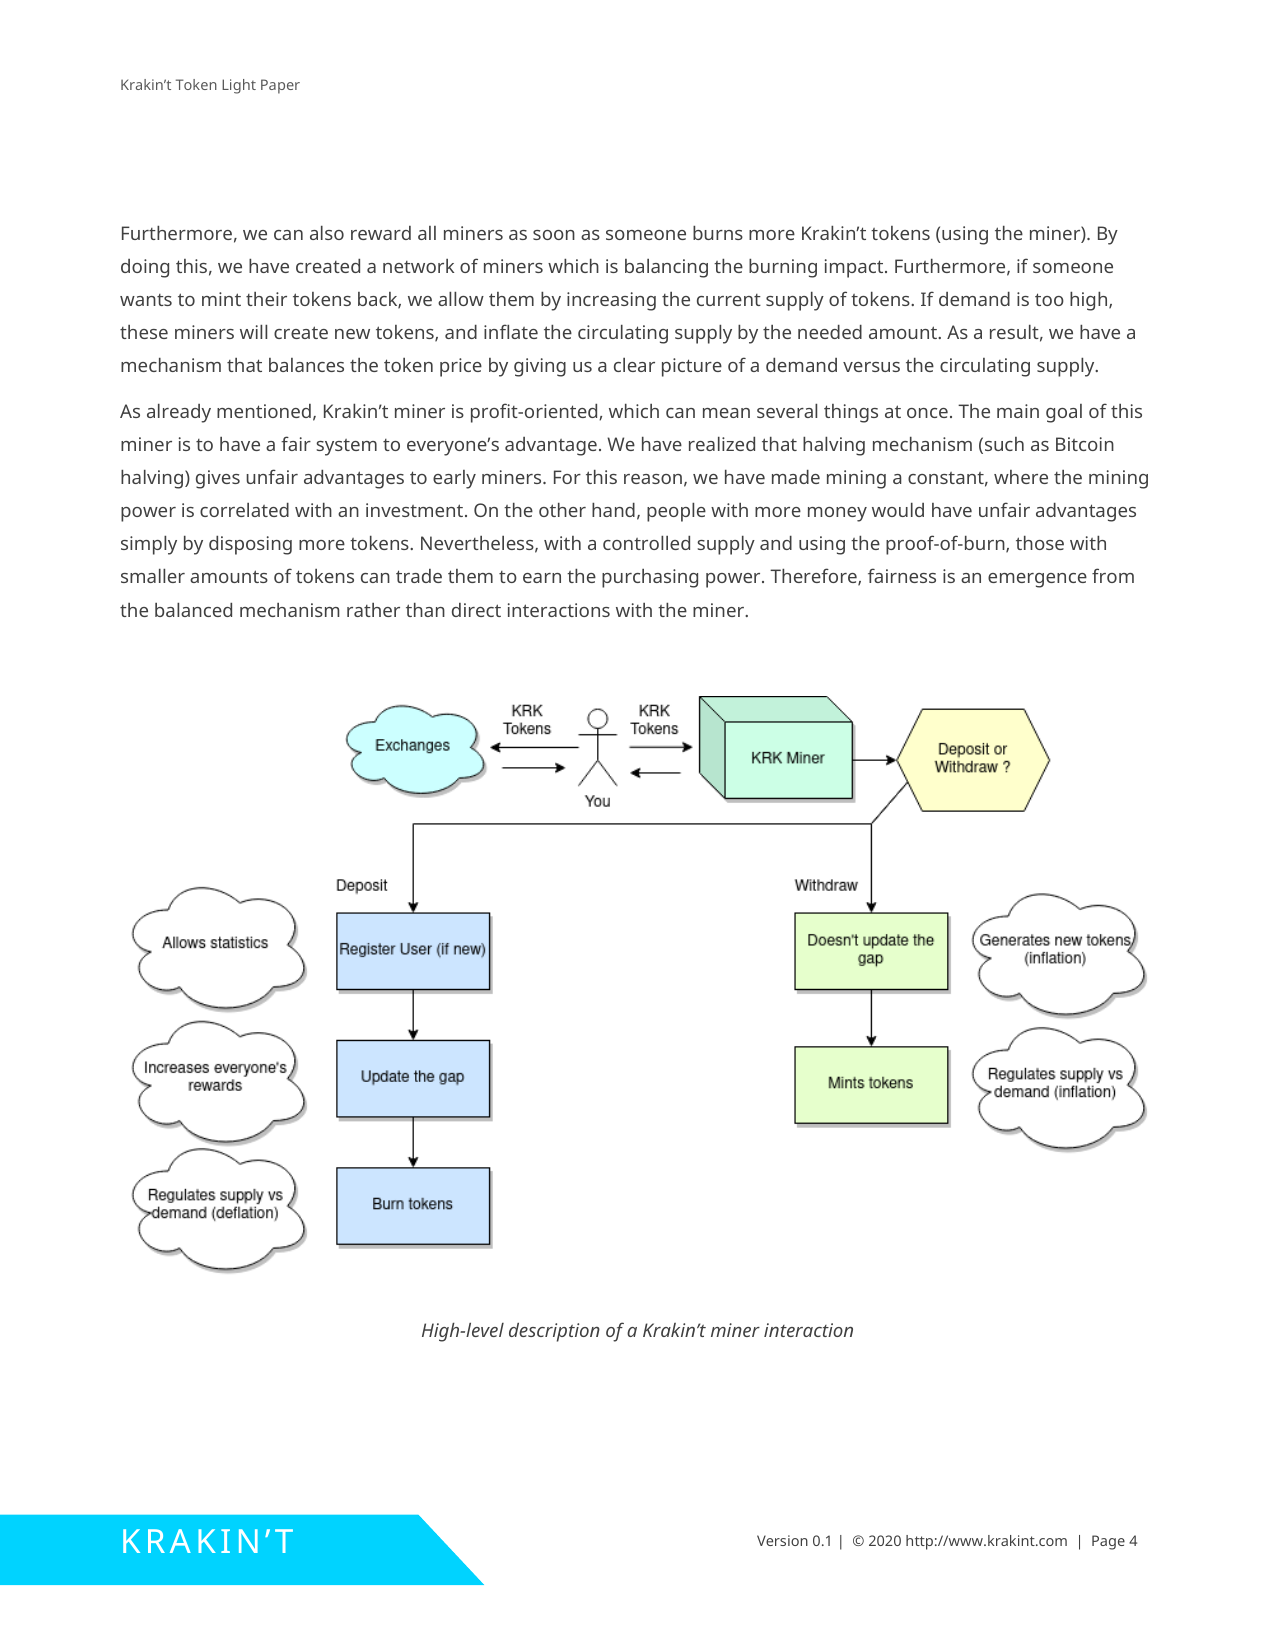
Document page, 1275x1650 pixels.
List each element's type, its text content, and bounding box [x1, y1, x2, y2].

text As already mentioned, Krakin’t miner is profit-oriented, which can mean several things at once. The main goal of this miner is to have a fair system to everyone’s advantage. We have realized that halving mechanism (such as Bitcoin halving) gives unfair advantages to early miners. For this reason, we have made mining a constant, where the mining power is correlated with an investment. On the other hand, people with more money would have unfair advantages simply by disposing more tokens. Nevertheless, with a controlled supply and using the proof-of-burn, those with smaller amounts of tokens can trade them to earn the purchasing power. Therefore, fairness is an emergence from the balanced mechanism rather than direct interactions with the miner. [120, 398, 1155, 622]
text Furthermore, we can also reward all miners as soon as someone burns more Krakin’t tokens (using the miner). By doing this, we have created a network of miners which is balancing the burning impact. Furthermore, if someone wants to mint their tokens back, we allow them by increasing the current supply of tokens. If demand is too high, these miners will create new tokens, and inflate the circulating supply by the needed amount. As a result, we have a mechanism that balances the token price by giving us a clear picture of a demand versus the circulating supply. [120, 220, 1155, 378]
picture [120, 696, 1155, 1282]
text High-level description of a Krakin’t miner interaction [120, 1282, 1155, 1343]
